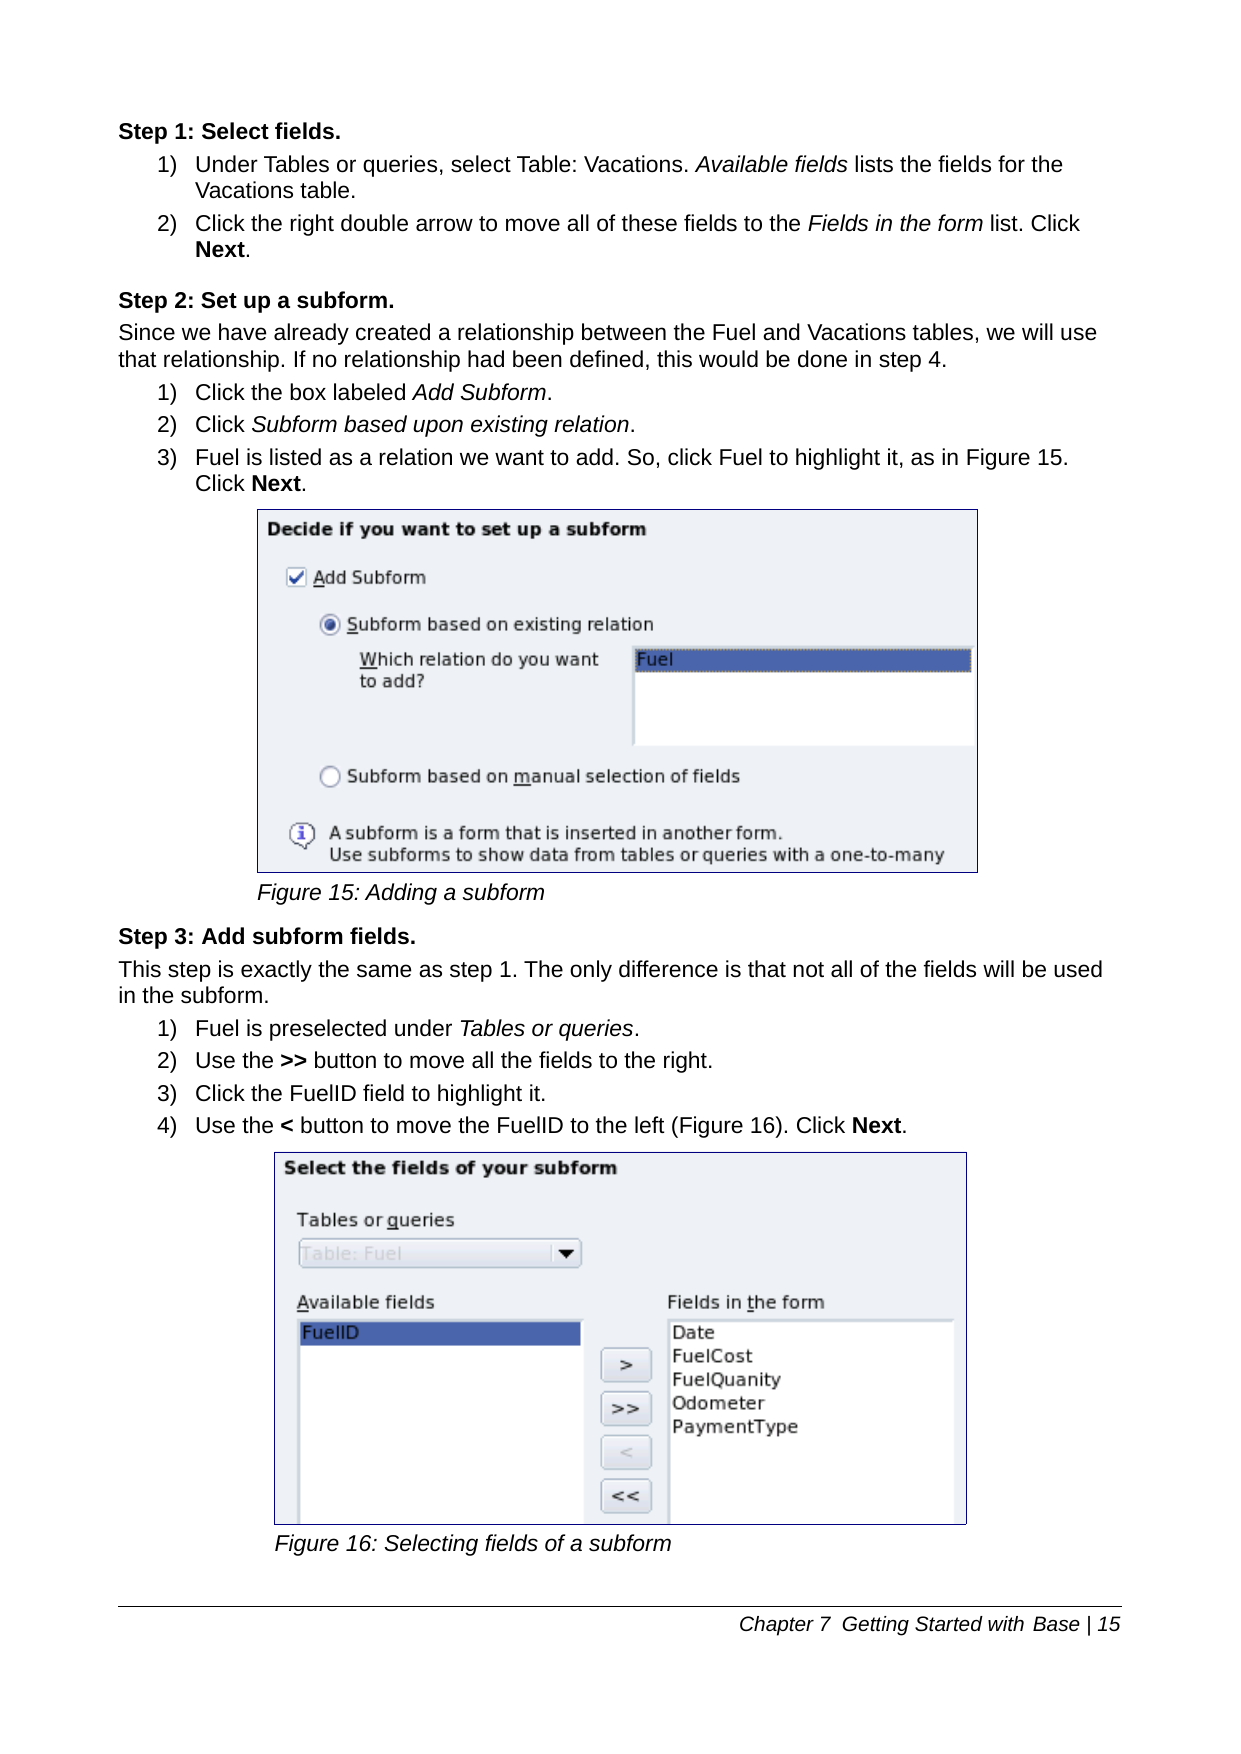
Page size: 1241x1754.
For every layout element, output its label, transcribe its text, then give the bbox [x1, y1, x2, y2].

list Fuel is preselected under Tables or queries. [177, 1015, 1122, 1041]
text Figure 172: Selecting fields of a subform [274, 1530, 966, 1556]
list Click the box labeled Add Subform. [177, 378, 1122, 405]
text Step 3: Add subform fields. [118, 923, 1122, 949]
list Since we have already created a relationship between the Fuel and Vacations tables, we will use that relationship. If no relationship had been defined, this would be done in step 4. [118, 319, 1122, 372]
picture [275, 1153, 966, 1524]
text Step 2: Set up a subform. [118, 287, 1122, 313]
list Use the < button to move the FuelID to the left (Figure 172). Click Next. [177, 1112, 1122, 1139]
list This step is exactly the same as step 1. The only difference is that not all of the fields will be used in the subform. [118, 956, 1122, 1008]
list Click the right double arrow to move all of these fields to the Fields in the form list. Click Next. [177, 210, 1122, 263]
list Click Subform based upon existing relation. [177, 411, 1122, 437]
text Step 1: Select fields. [118, 118, 1122, 144]
list Fuel is listed as a relation we want to add. So, click Fuel to highlight it, as in Figure 171. Click Next. [177, 444, 1122, 496]
text Figure 171: Adding a subform [257, 879, 977, 905]
picture [258, 510, 977, 872]
list Click the FuelID field to highlight it. [177, 1080, 1122, 1106]
list Use the >> button to move all the fields to the right. [177, 1047, 1122, 1074]
list Under Tables or queries, select Table: Vacations. Available fields lists the fields for the Vacations table. [177, 151, 1122, 204]
